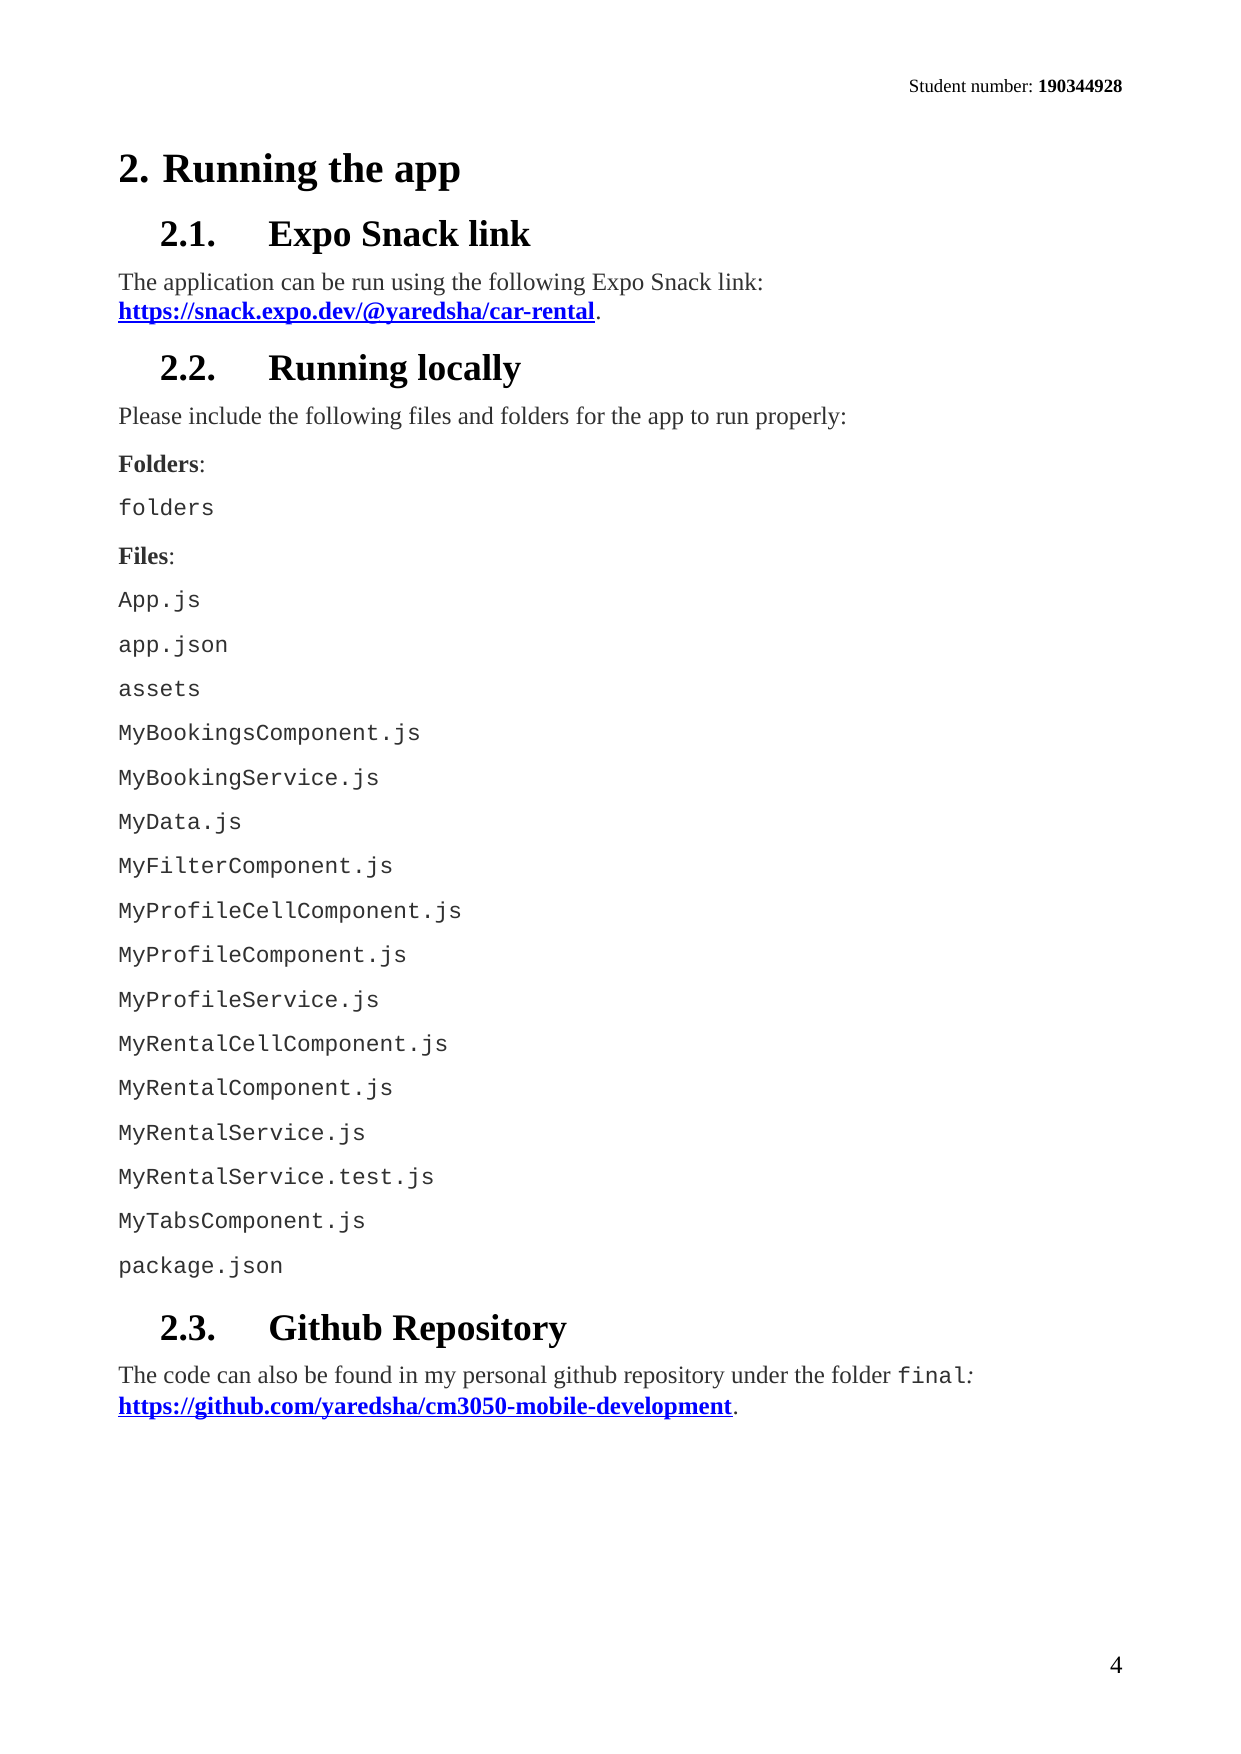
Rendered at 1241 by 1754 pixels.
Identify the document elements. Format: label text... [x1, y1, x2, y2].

text Please include the following files and folders for the app to run properly: [118, 401, 1122, 430]
text MyBookingService.js [118, 766, 1122, 792]
text MyData.js [118, 811, 1122, 836]
text MyProfileCellComponent.js [118, 899, 1122, 925]
text MyRentalCellComponent.js [118, 1032, 1122, 1058]
text MyRentalService.js [118, 1121, 1122, 1147]
text MyProfileComponent.js [118, 944, 1122, 969]
text MyRentalComponent.js [118, 1077, 1122, 1103]
text App.js [118, 589, 1122, 614]
subtitle Github Repository [159, 1305, 1122, 1348]
text Files: [118, 541, 1122, 570]
text MyFilterComponent.js [118, 855, 1122, 881]
text The code can also be found in my personal github repository under the folder final: https://github.com/yaredsha/cm3050-mobile-development. [118, 1361, 1122, 1419]
subtitle Running locally [159, 346, 1122, 389]
text folders [118, 497, 1122, 523]
text MyProfileService.js [118, 988, 1122, 1014]
text MyBookingsComponent.js [118, 722, 1122, 748]
text Folders: [118, 449, 1122, 478]
text The application can be run using the following Expo Snack link: https://snack.expo.dev/@yaredsha/car-rental. [118, 267, 1122, 325]
text MyRentalService.test.js [118, 1166, 1122, 1191]
subtitle Expo Snack link [159, 212, 1122, 255]
text MyTabsComponent.js [118, 1210, 1122, 1236]
text assets [118, 677, 1122, 703]
subtitle Running the app [118, 143, 1122, 191]
text app.json [118, 633, 1122, 659]
text package.json [118, 1254, 1122, 1280]
